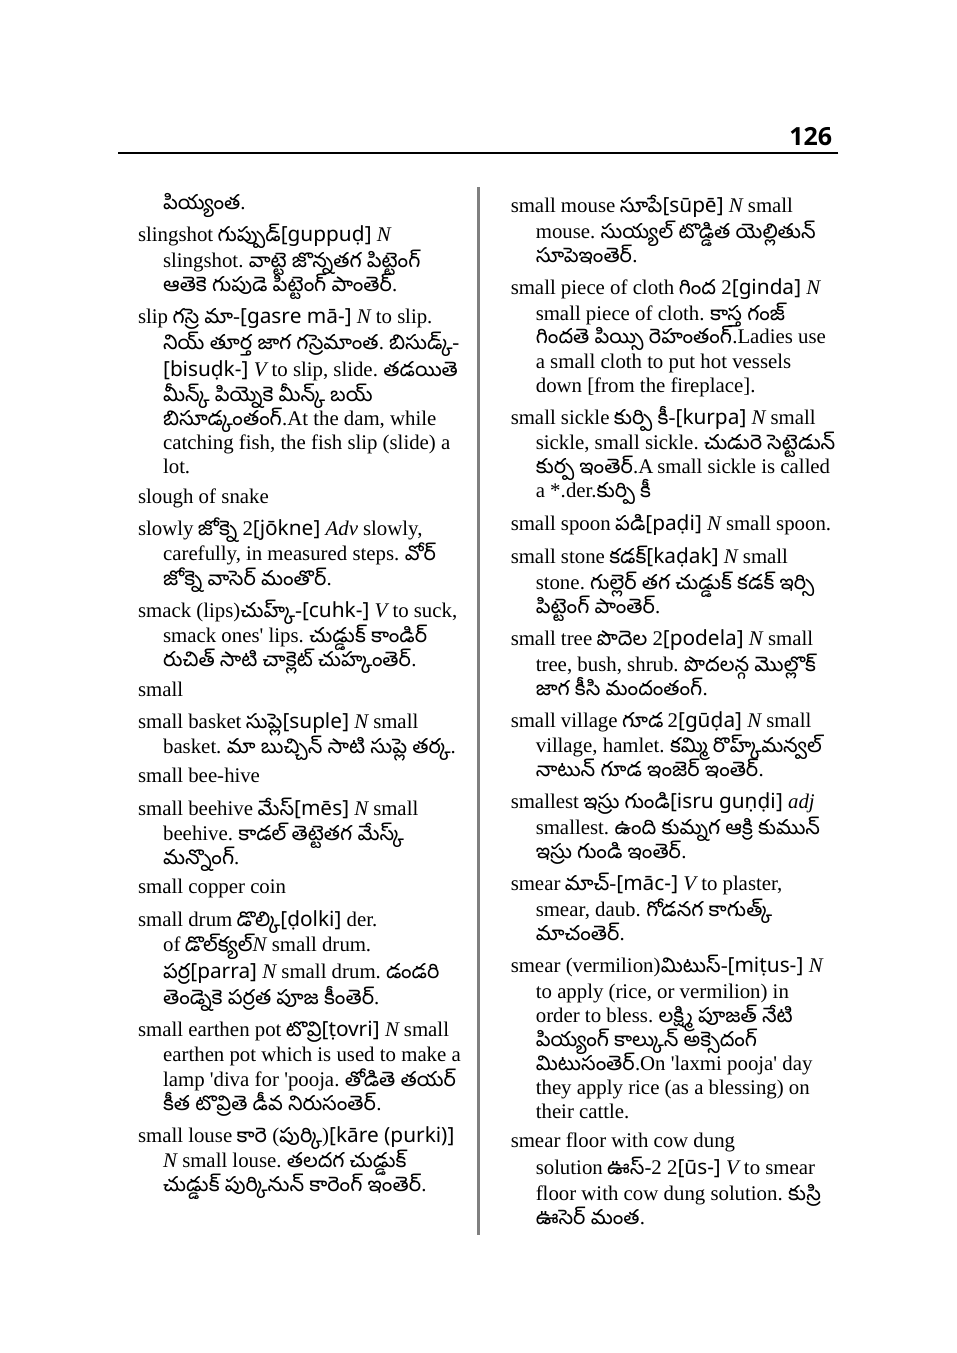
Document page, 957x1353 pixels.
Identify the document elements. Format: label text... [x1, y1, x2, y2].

text slowlyజోక్నె 2[jōkne] Adv slowly, carefully, in measured steps. వోర్ జోక్నె వాసెర్ మంతొర్. [119, 510, 465, 592]
text small stoneకడక్[kaḍak] N small stone. గుల్లెర్ తగ చుడ్డుక్ కడక్ ఇర్సి పిట్టెంగ్ పాంతెర్. [492, 538, 837, 620]
text small drumడొల్కి[ḍolki] der. ofడొల్‌క్యల్N small drum. పర్ర[parra] N small drum. డండరి తెండ్నెకె పర్రత పూజ కీంతెర్. [119, 901, 465, 1011]
text small sickleకుర్పి కీ-[kurpa] N small sickle, small sickle. చుడురె సెట్టెడున్ కుర్ప ఇంతెర్.A small sickle is called a *.der.కుర్పి కీ [492, 399, 837, 504]
text small piece of clothగింద 2[ginda] N small piece of cloth. కాస్త గంజ్ గిందతె పియ్సి రెహంతంగ్.Ladies use a small cloth to put hot vessels down [from the fireplace]. [492, 269, 837, 399]
text small villageగూడ2[gūḍa] N small village, hamlet. కమ్మి రొహ్క్‌మన్వల్ నాటున్ గూడ ఇంజెర్ ఇంతెర్. [492, 702, 837, 783]
text పియ్యంత. [119, 188, 465, 216]
text small treeపొదెల 2[podela] N small tree, bush, shrub. పొదలన్గ మొల్లొక్ జాగ కీసి మందంతంగ్. [492, 620, 837, 702]
text smearమాచ్-[māc-] V to plaster, smear, daub. గోడనగ కాగుత్క్ మాచంతెర్. [492, 865, 837, 947]
text small bee-hive [119, 760, 465, 789]
text smallestఇస్రు గుండి[isru guṇḍi] adj smallest. ఉంది కుమ్నగ ఆక్రి కుమున్ ఇస్రు గుండి ఇంతెర్. [492, 783, 837, 865]
text slough of snake [119, 481, 465, 510]
text small spoonపడి[paḍi] N small spoon. [492, 504, 837, 538]
text smack (lips)చుహ్క్-[cuhk-] V to suck, smack ones' lips. చుడ్డుక్ కాండిర్ రుచిత్ సాటి చాక్లెట్ చుహ్కంతెర్. [119, 592, 465, 673]
text small [119, 673, 465, 703]
text small copper coin [119, 871, 465, 901]
text slingshotగుప్పుడ్[guppuḍ] N slingshot. వాట్టె జొన్నతగ పిట్టెంగ్ ఆతెకె గుపుడె పిట్టెంగ్ పాంతెర్. [119, 216, 465, 298]
text small earthen potటొవ్రి[ṭovri] N small earthen pot which is used to make a lamp 'diva for 'pooja. తోడితె తయర్ కీత టొవ్రితె డీవ నిరుసంతెర్. [119, 1011, 465, 1117]
text smear (vermilion)మిటుస్-[miṭus-] N to apply (rice, or vermilion) in order to bless. లక్ష్మి పూజత్ నేటి పియ్యంగ్ కాల్కున్ అక్సెదంగ్ మిటుసంతెర్.On 'laxmi pooja' day they apply rice (as a blessing) on their cattle. [492, 947, 837, 1125]
text small basketసుప్లె[suple] N small basket. మా బుచ్చిన్ సాటి సుప్లె తర్క. [119, 703, 465, 760]
text smear floor with cow dung solutionఊస్-2 2[ūs-] V to smear floor with cow dung solution. కుస్రి ఊసెర్ మంత. [492, 1125, 837, 1233]
text small beehiveమేస్[mēs] N small beehive. కాడల్ తెట్టెతగ మేస్క్ మన్నొంగ్. [119, 789, 465, 871]
text small mouseసూపే[sūpē] N small mouse. సుయ్యల్ టొడ్డిత యెల్లితున్ సూపెఇంతెర్. [492, 188, 837, 269]
text small louseకారె (పుర్కి)[kāre (purki)] N small louse. తలదగ చుడ్డుక్ చుడ్డుక్ పుర్కినున్ కారెంగ్ ఇంతెర్. [119, 1117, 465, 1201]
text slipగస్రె మా-[gasre mā-] N to slip. నియ్ తూర్త జాగ గస్రెమాంత. బిసుడ్క్-[bisuḍk-] V to slip, slide. తడయితె మీన్క్ పియ్నెకె మీన్క్ బయ్ బిసూడ్కంతంగ్.At the dam, while catching fish, the fish slip (slide) a lot. [119, 298, 465, 481]
